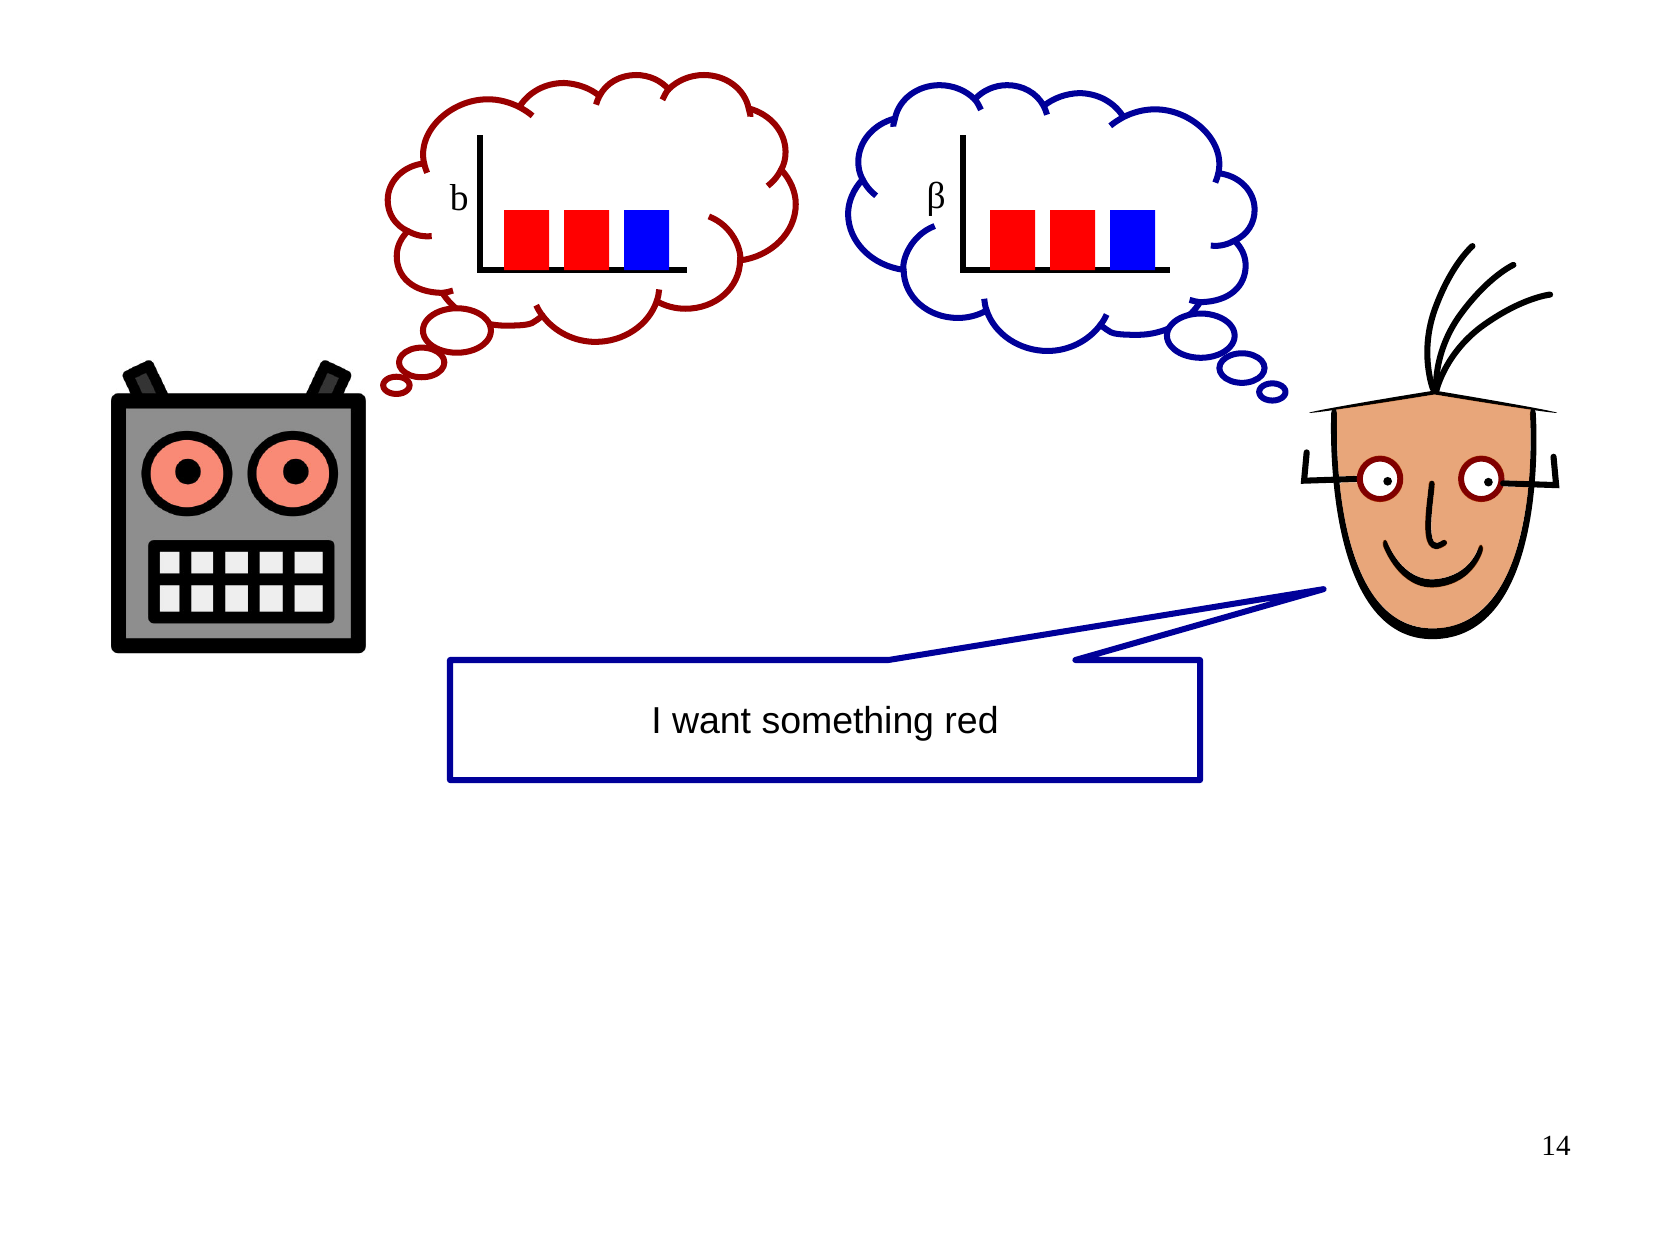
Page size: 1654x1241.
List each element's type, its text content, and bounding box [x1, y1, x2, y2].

text_box [848, 85, 1255, 358]
text_box I want something red [450, 589, 1324, 781]
text_box β [911, 167, 967, 238]
text_box [1259, 383, 1286, 401]
text_box [1219, 353, 1265, 383]
text_box b [435, 169, 490, 241]
text_box [383, 376, 410, 394]
text_box [387, 75, 796, 353]
text_box [398, 347, 445, 378]
picture [1297, 240, 1563, 643]
picture [86, 359, 391, 665]
